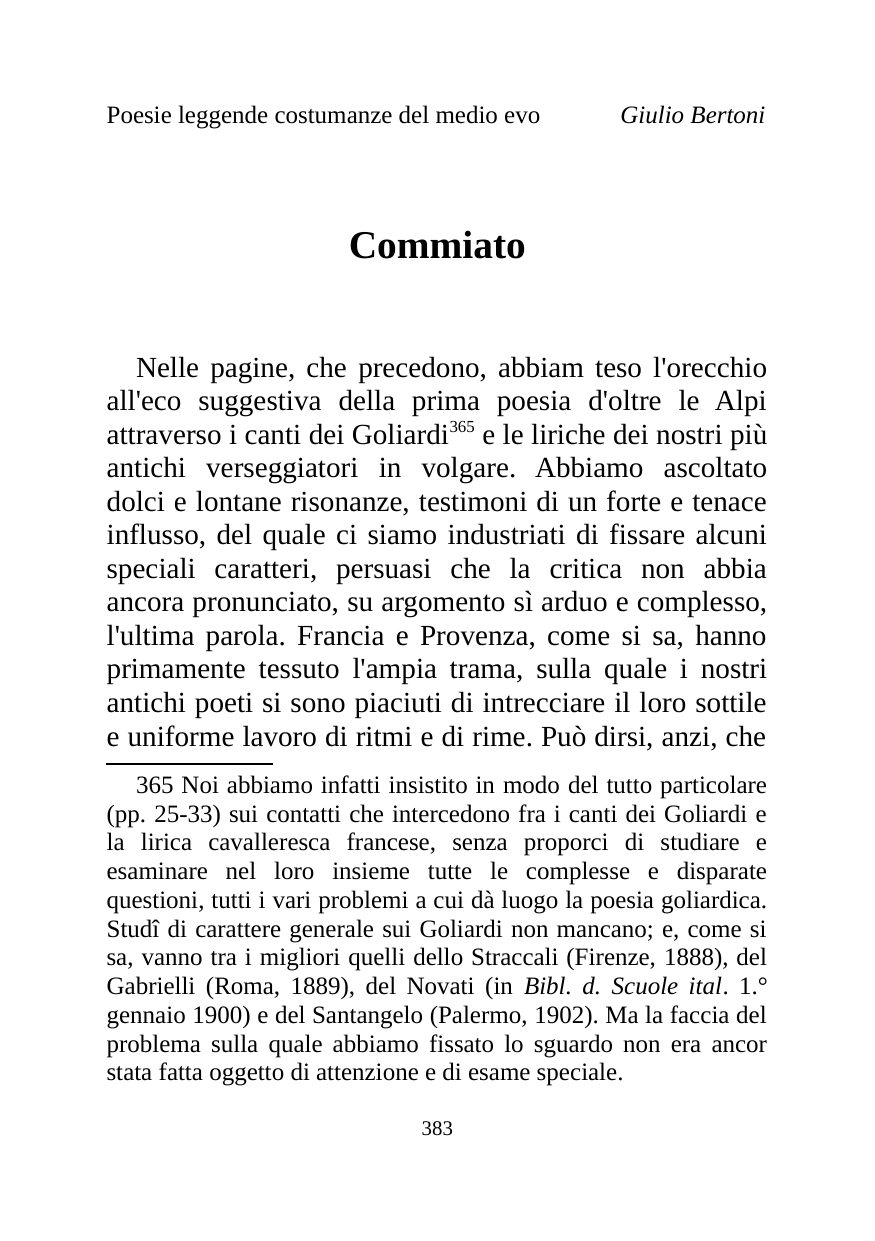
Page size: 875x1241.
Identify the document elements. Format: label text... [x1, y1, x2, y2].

text Noi abbiamo infatti insistito in modo del tutto particolare (pp. 25-33) sui contatti che intercedono fra i canti dei Goliardi e la lirica cavalleresca francese, senza proporci di studiare e esaminare nel loro insieme tutte le complesse e disparate questioni, tutti i vari problemi a cui dà luogo la poesia goliardica. Studî di carattere generale sui Goliardi non mancano; e, come si sa, vanno tra i migliori quelli dello Straccali (Firenze, 1888), del Gabrielli (Roma, 1889), del Novati (in Bibl. d. Scuole ital. 1.° gennaio 1900) e del Santangelo (Palermo, 1902). Ma la faccia del problema sulla quale abbiamo fissato lo sguardo non era ancor stata fatta oggetto di attenzione e di esame speciale. [106, 770, 768, 1086]
subtitle Commiato [106, 222, 768, 267]
text Nelle pagine, che precedono, abbiam teso l'orecchio all'eco suggestiva della prima poesia d'oltre le Alpi attraverso i canti dei Goliardi e le liriche dei nostri più antichi verseggiatori in volgare. Abbiamo ascoltato dolci e lontane risonanze, testimoni di un forte e tenace influsso, del quale ci siamo industriati di fissare alcuni speciali caratteri, persuasi che la critica non abbia ancora pronunciato, su argomento sì arduo e complesso, l'ultima parola. Francia e Provenza, come si sa, hanno primamente tessuto l'ampia trama, sulla quale i nostri antichi poeti si sono piaciuti di intrecciare il loro sottile e uniforme lavoro di ritmi e di rime. Può dirsi, anzi, che [106, 350, 768, 752]
